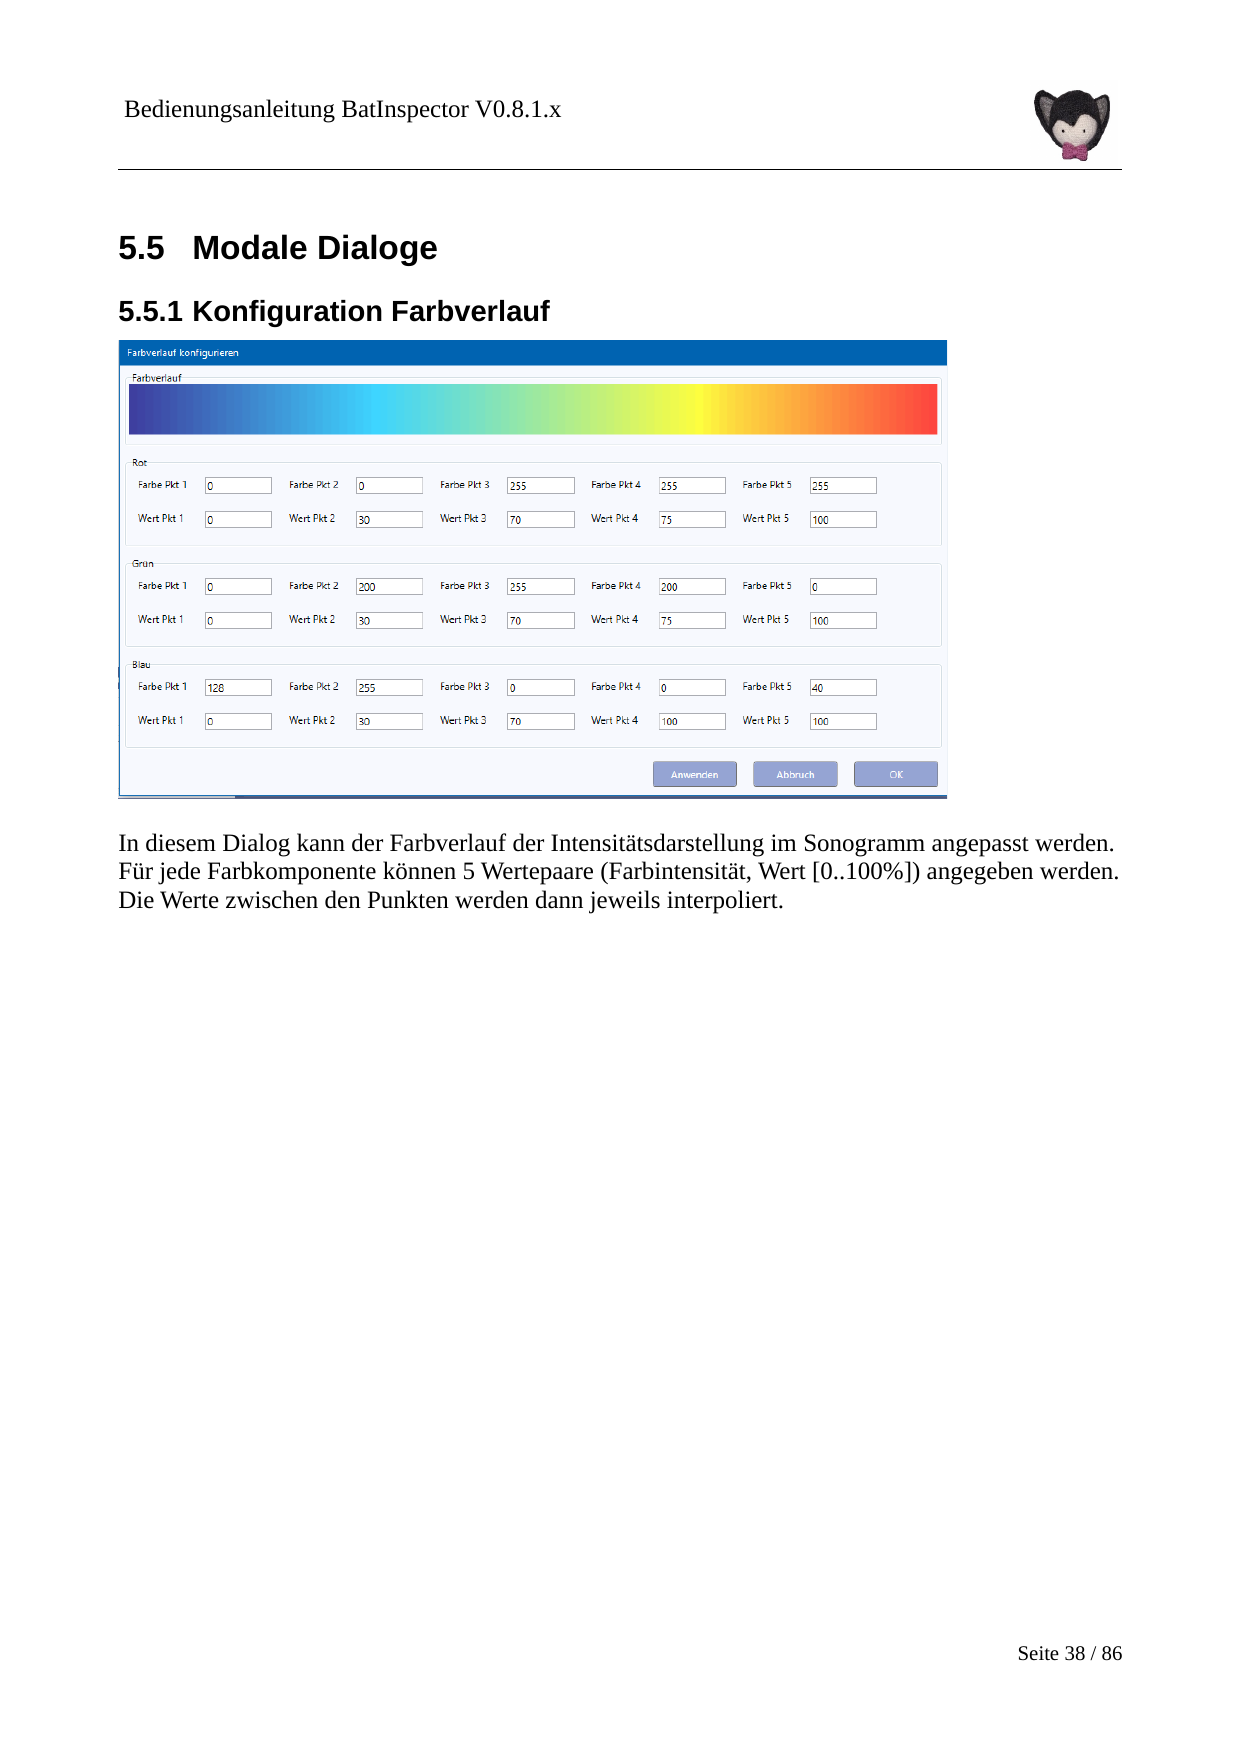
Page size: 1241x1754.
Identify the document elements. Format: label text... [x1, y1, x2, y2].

subtitle Konfiguration Farbverlauf [118, 294, 1122, 327]
subtitle Modale Dialoge [118, 228, 1122, 267]
picture [118, 340, 948, 799]
picture [1030, 80, 1119, 169]
text Für jede Farbkomponente können 5 Wertepaare (Farbintensität, Wert [0..100%]) angegeben werden. Die Werte zwischen den Punkten werden dann jeweils interpoliert. [118, 856, 1122, 914]
text In diesem Dialog kann der Farbverlauf der Intensitätsdarstellung im Sonogramm angepasst werden. [118, 828, 1122, 856]
